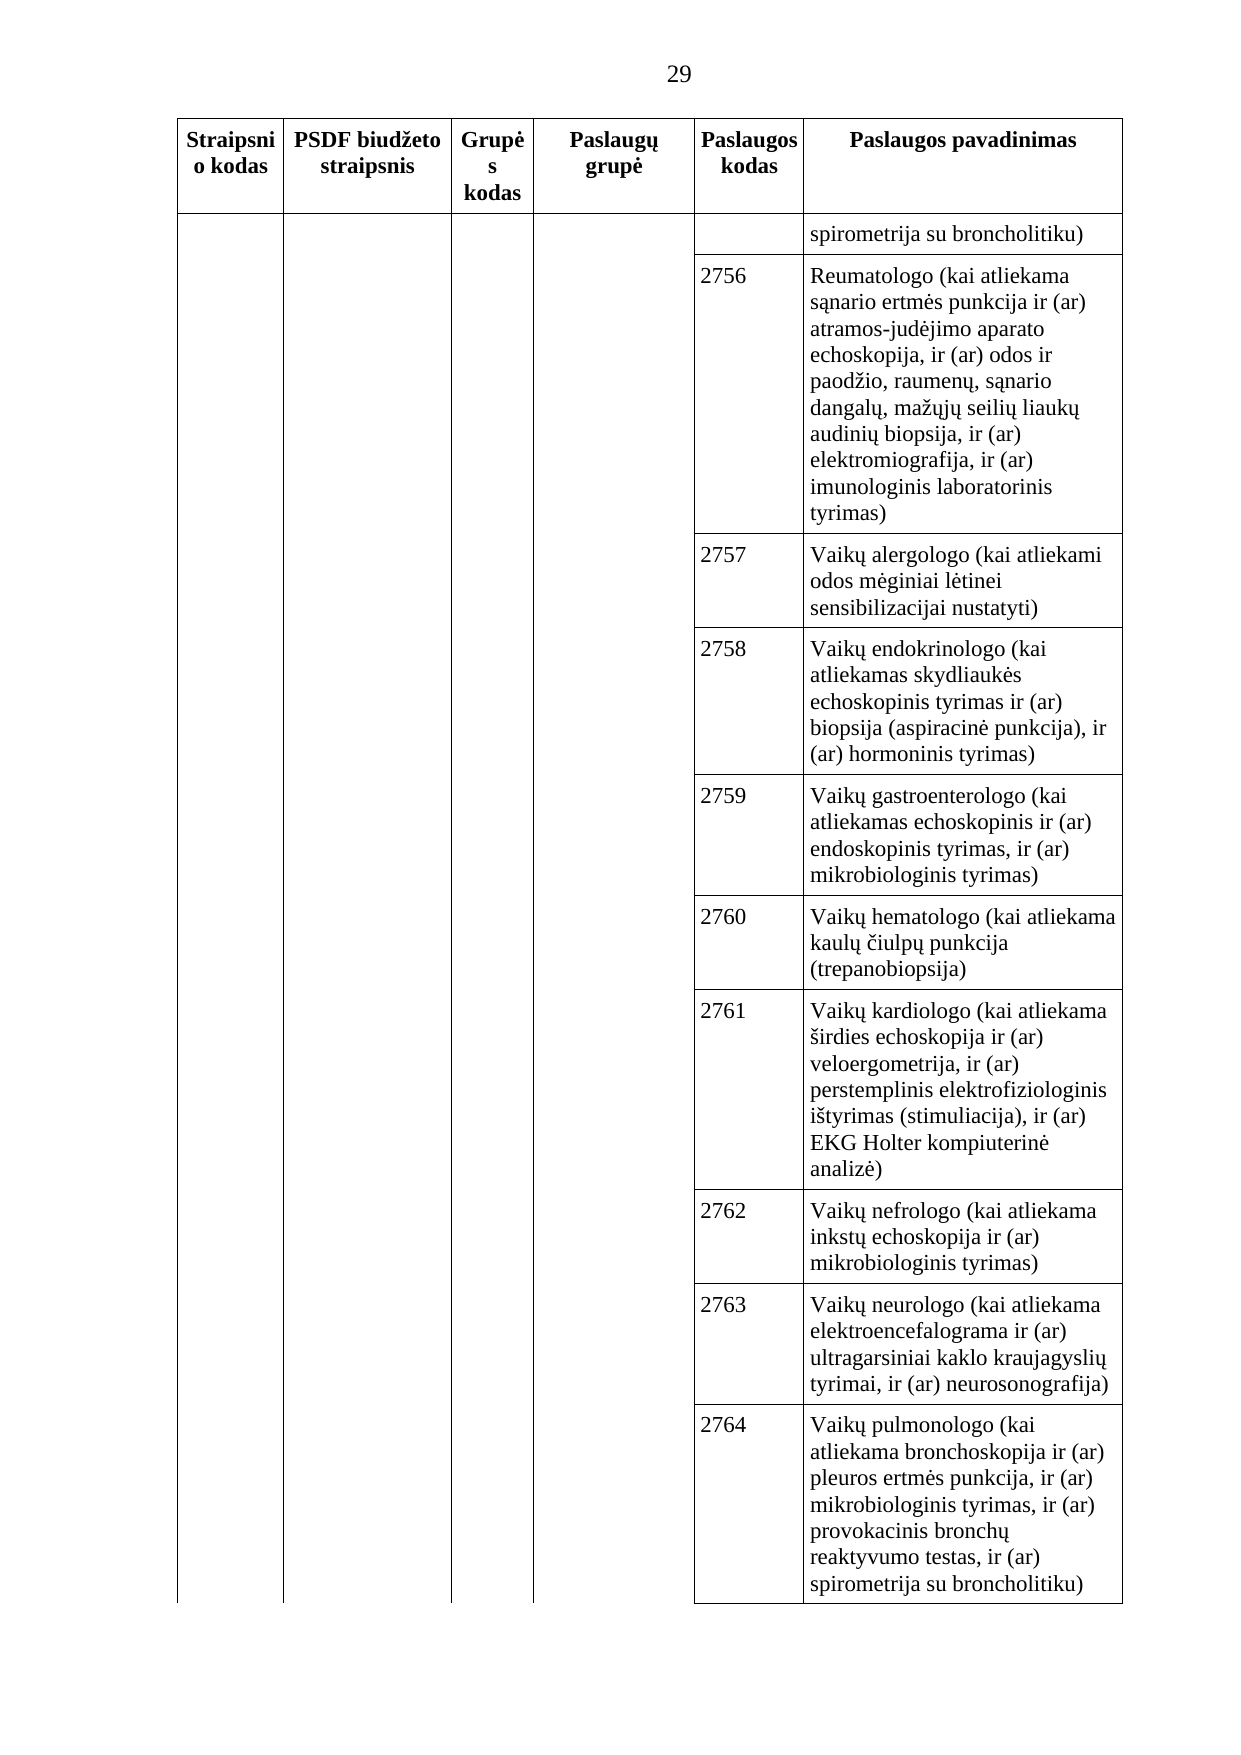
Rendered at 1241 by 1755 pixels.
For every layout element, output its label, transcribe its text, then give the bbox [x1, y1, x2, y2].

table_cell Vaikų gastroenterologo (kai atliekamas echoskopinis ir (ar) endoskopinis tyrimas, ir (ar) mikrobiologinis tyrimas) [804, 775, 1122, 894]
table_cell [534, 774, 694, 894]
table_cell [452, 533, 533, 627]
table_cell [178, 1404, 283, 1603]
table_cell [284, 214, 451, 254]
table_cell 2759 [695, 775, 803, 894]
table_cell 2762 [695, 1190, 803, 1283]
table_cell [178, 989, 283, 1188]
table_cell [534, 1283, 694, 1403]
table_cell Vaikų hematologo (kai atliekama kaulų čiulpų punkcija (trepanobiopsija) [804, 896, 1122, 989]
table_cell [284, 1404, 451, 1603]
table_cell [534, 254, 694, 533]
table_cell 2763 [695, 1284, 803, 1403]
table_cell [178, 214, 283, 254]
table_cell [178, 1189, 283, 1283]
table_cell 2760 [695, 896, 803, 989]
table_cell Vaikų alergologo (kai atliekami odos mėginiai lėtinei sensibilizacijai nustatyti) [804, 534, 1122, 627]
table_cell [534, 533, 694, 627]
table_cell [284, 895, 451, 989]
table_cell [284, 1283, 451, 1403]
table_header Paslaugų grupė [534, 119, 694, 212]
table_cell [178, 627, 283, 774]
table_cell [178, 533, 283, 627]
table_cell Vaikų neurologo (kai atliekama elektroencefalograma ir (ar) ultragarsiniai kaklo kraujagyslių tyrimai, ir (ar) neurosonografija) [804, 1284, 1122, 1403]
table_cell [534, 627, 694, 774]
table_cell [452, 214, 533, 254]
table_cell Reumatologo (kai atliekama sąnario ertmės punkcija ir (ar) atramos-judėjimo aparato echoskopija, ir (ar) odos ir paodžio, raumenų, sąnario dangalų, mažųjų seilių liaukų audinių biopsija, ir (ar) elektromiografija, ir (ar) imunologinis laboratorinis tyrimas) [804, 255, 1122, 533]
table_cell [534, 989, 694, 1188]
table_cell [452, 989, 533, 1188]
table_cell [452, 254, 533, 533]
table_cell Vaikų nefrologo (kai atliekama inkstų echoskopija ir (ar) mikrobiologinis tyrimas) [804, 1190, 1122, 1283]
table_cell [452, 1283, 533, 1403]
table_cell [452, 895, 533, 989]
table_cell [534, 214, 694, 254]
table_cell [284, 1189, 451, 1283]
table_header PSDF biudžeto straipsnis [284, 119, 451, 212]
table_cell [284, 627, 451, 774]
table_cell [284, 533, 451, 627]
table_cell [452, 774, 533, 894]
table_cell [284, 774, 451, 894]
table_cell Vaikų kardiologo (kai atliekama širdies echoskopija ir (ar) veloergometrija, ir (ar) perstemplinis elektrofiziologinis ištyrimas (stimuliacija), ir (ar) EKG Holter kompiuterinė analizė) [804, 990, 1122, 1188]
table_cell [695, 214, 803, 254]
table_cell 2757 [695, 534, 803, 627]
table_cell [534, 1189, 694, 1283]
table_cell [534, 1404, 694, 1603]
table_cell spirometrija su broncholitiku) [804, 214, 1122, 254]
table_cell [178, 1283, 283, 1403]
table_cell [178, 254, 283, 533]
table_cell [178, 895, 283, 989]
table_cell [452, 1404, 533, 1603]
table_cell [534, 895, 694, 989]
table_cell [284, 254, 451, 533]
table_cell 2758 [695, 628, 803, 774]
table_header Grupės kodas [452, 119, 533, 212]
table_cell [452, 1189, 533, 1283]
table_cell Vaikų endokrinologo (kai atliekamas skydliaukės echoskopinis tyrimas ir (ar) biopsija (aspiracinė punkcija), ir (ar) hormoninis tyrimas) [804, 628, 1122, 774]
table_header Paslaugos kodas [695, 119, 803, 212]
table_cell 2764 [695, 1405, 803, 1603]
table_header Straipsnio kodas [178, 119, 283, 212]
table_cell [284, 989, 451, 1188]
table_header Paslaugos pavadinimas [804, 119, 1122, 212]
table_cell Vaikų pulmonologo (kai atliekama bronchoskopija ir (ar) pleuros ertmės punkcija, ir (ar) mikrobiologinis tyrimas, ir (ar) provokacinis bronchų reaktyvumo testas, ir (ar) spirometrija su broncholitiku) [804, 1405, 1122, 1603]
table_cell 2756 [695, 255, 803, 533]
table_cell [452, 627, 533, 774]
table_cell [178, 774, 283, 894]
table_cell 2761 [695, 990, 803, 1188]
